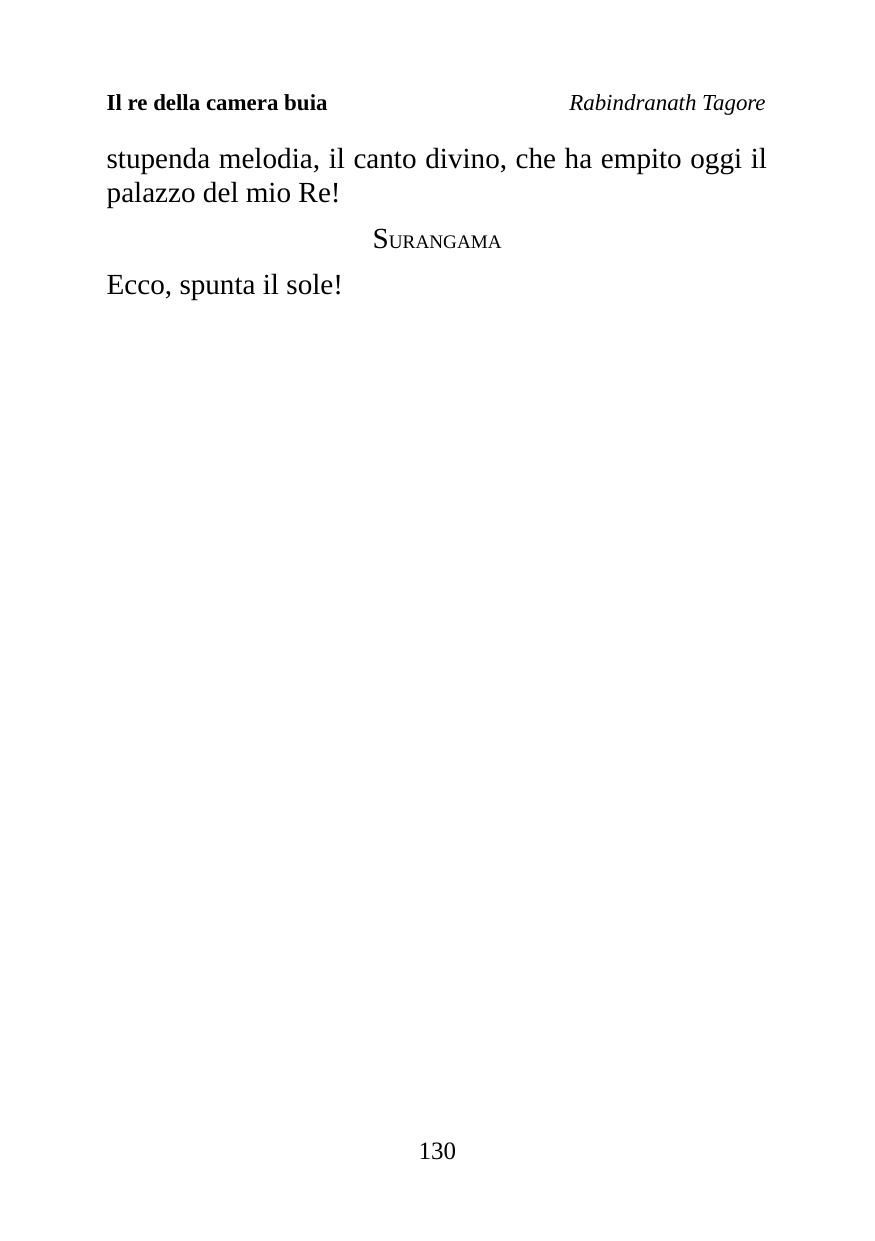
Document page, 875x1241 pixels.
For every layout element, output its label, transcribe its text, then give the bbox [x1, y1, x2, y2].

text Ecco, spunta il sole! [106, 267, 768, 301]
text stupenda melodia, il canto divino, che ha empito oggi il palazzo del mio Re! [106, 141, 768, 208]
text Surangama [106, 221, 768, 254]
